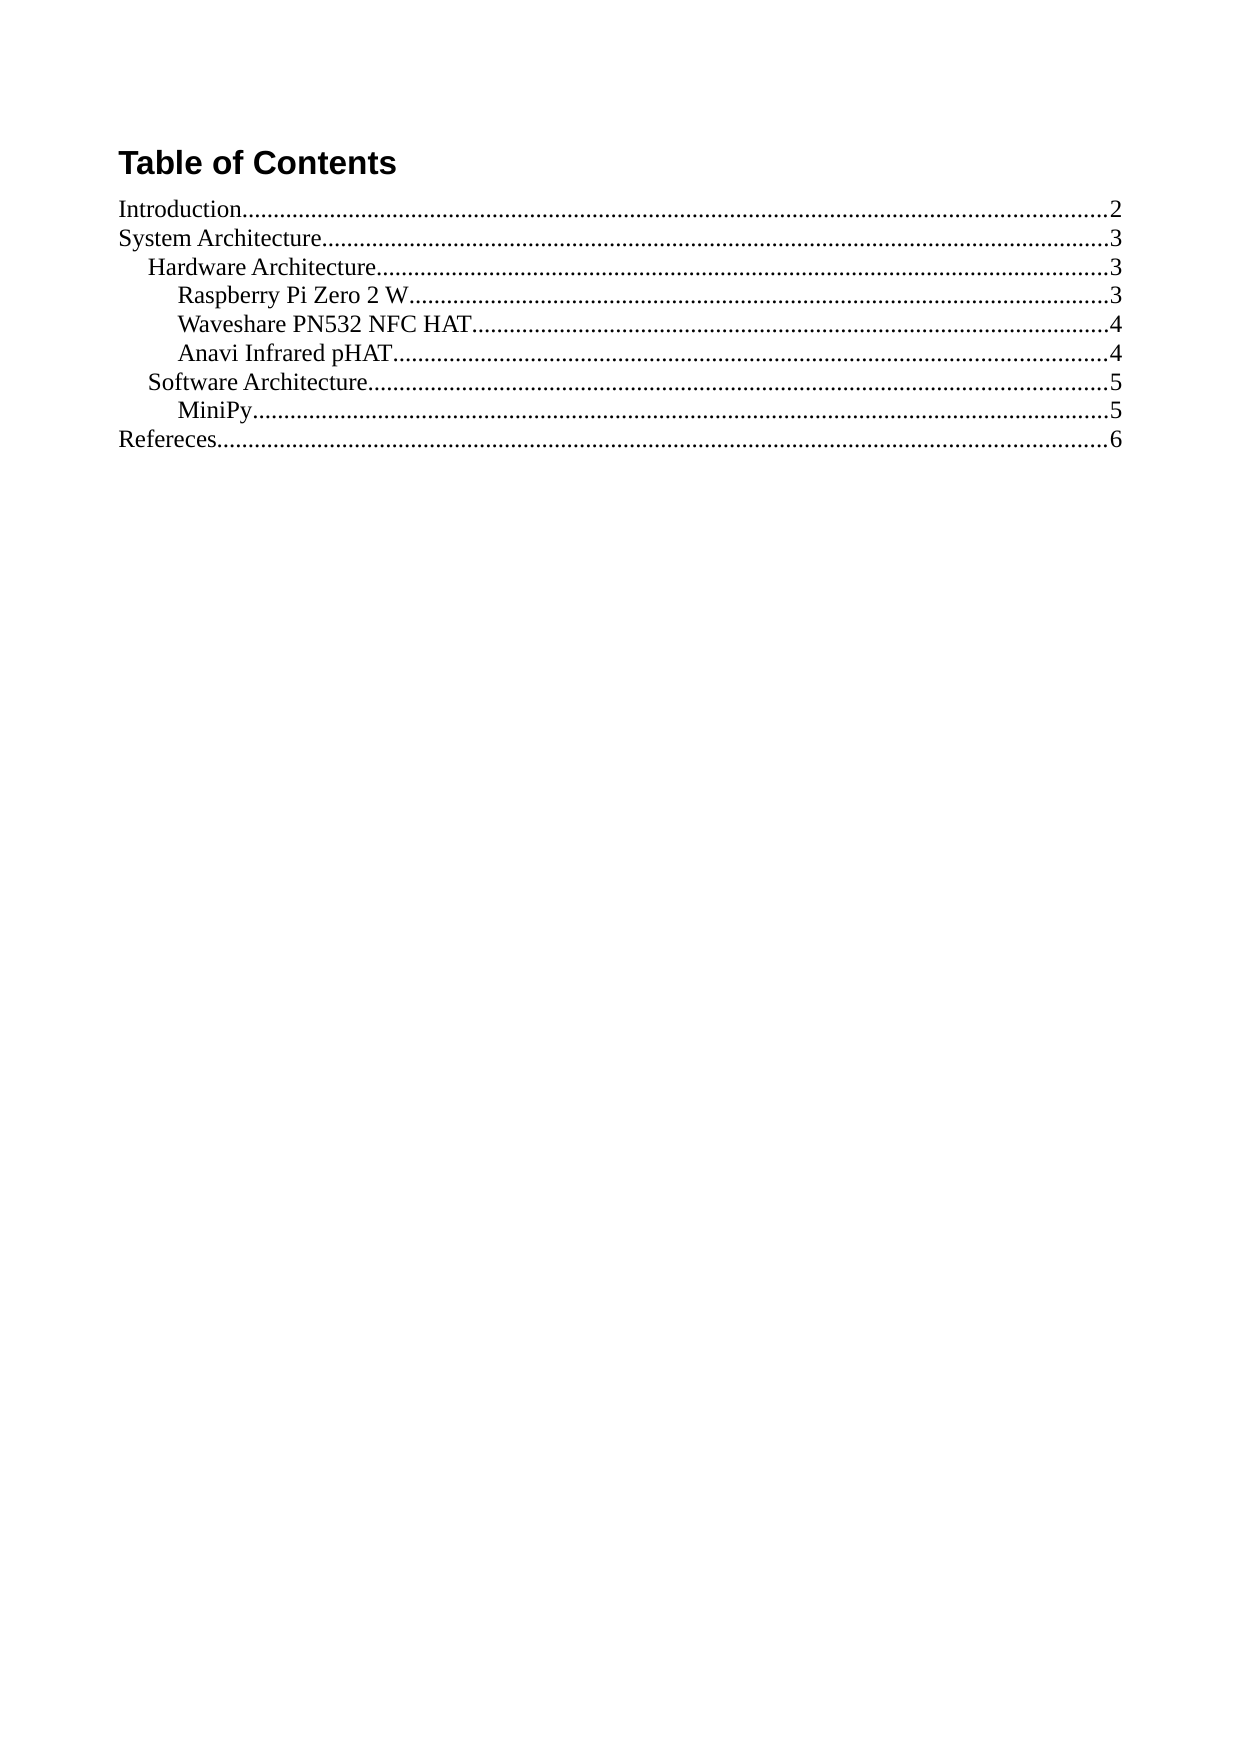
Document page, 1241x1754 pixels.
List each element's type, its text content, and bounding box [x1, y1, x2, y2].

text Raspberry Pi Zero 2 W 3 [177, 280, 1122, 309]
text Introduction 2 [118, 194, 1122, 223]
text Waveshare PN532 NFC HAT 4 [177, 309, 1122, 338]
text System Architecture 3 [118, 223, 1122, 252]
subtitle Table of Contents [118, 143, 1122, 182]
text Hardware Architecture 3 [148, 252, 1122, 280]
text Refereces 6 [118, 424, 1122, 453]
text MiniPy 5 [177, 395, 1122, 424]
text Anavi Infrared pHAT 4 [177, 338, 1122, 367]
text Software Architecture 5 [148, 367, 1122, 395]
